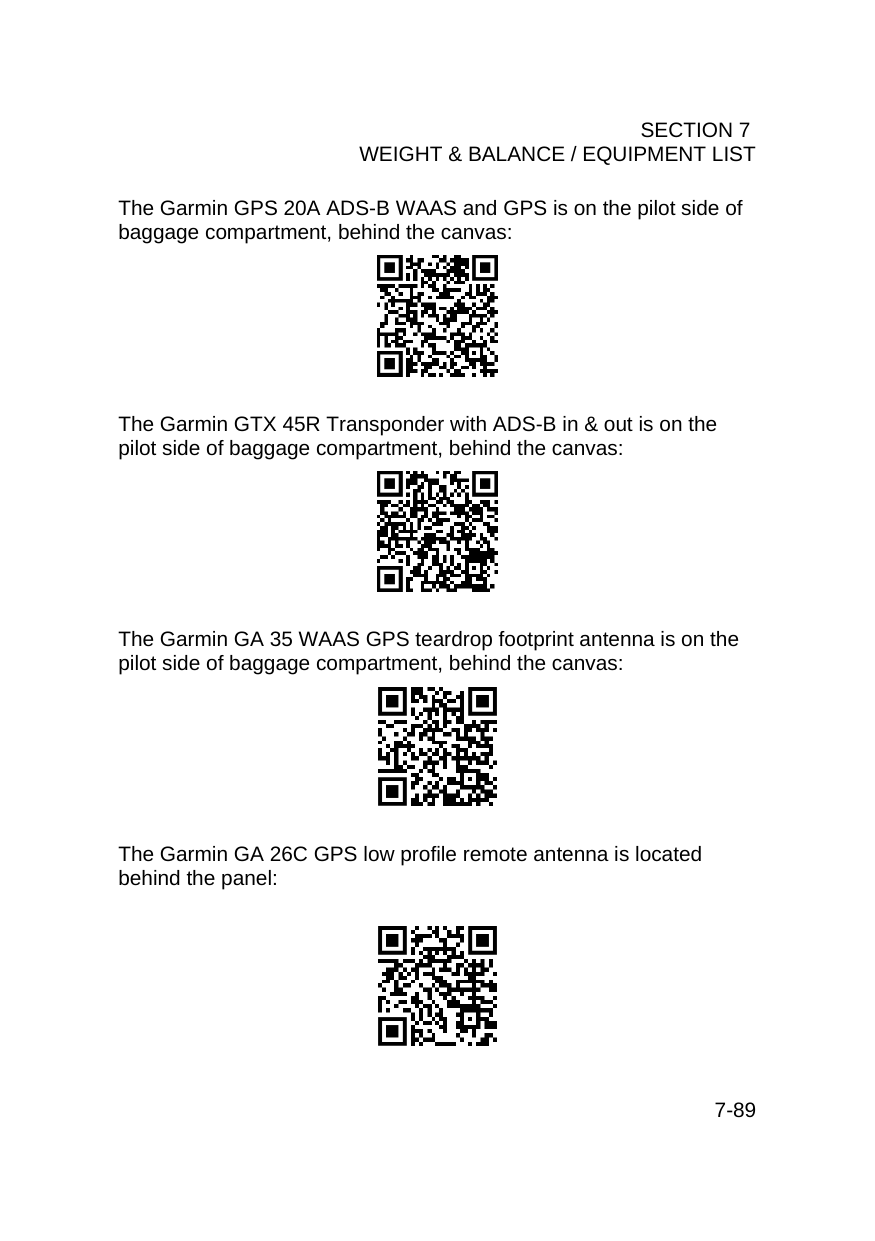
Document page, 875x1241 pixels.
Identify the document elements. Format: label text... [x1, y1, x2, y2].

picture [365, 913, 509, 1058]
picture [365, 674, 509, 818]
text The Garmin GTX 45R Transponder with ADS-B in & out is on the pilot side of baggage compartment, behind the canvas: [118, 412, 756, 459]
text The Garmin GPS 20A ADS-B WAAS and GPS is on the pilot side of baggage compartment, behind the canvas: [118, 196, 756, 244]
text The Garmin GA 35 WAAS GPS teardrop footprint antenna is on the pilot side of baggage compartment, behind the canvas: [118, 627, 756, 675]
text The Garmin GA 26C GPS low profile remote antenna is located behind the panel: [118, 842, 756, 890]
picture [365, 243, 509, 388]
picture [365, 459, 509, 603]
